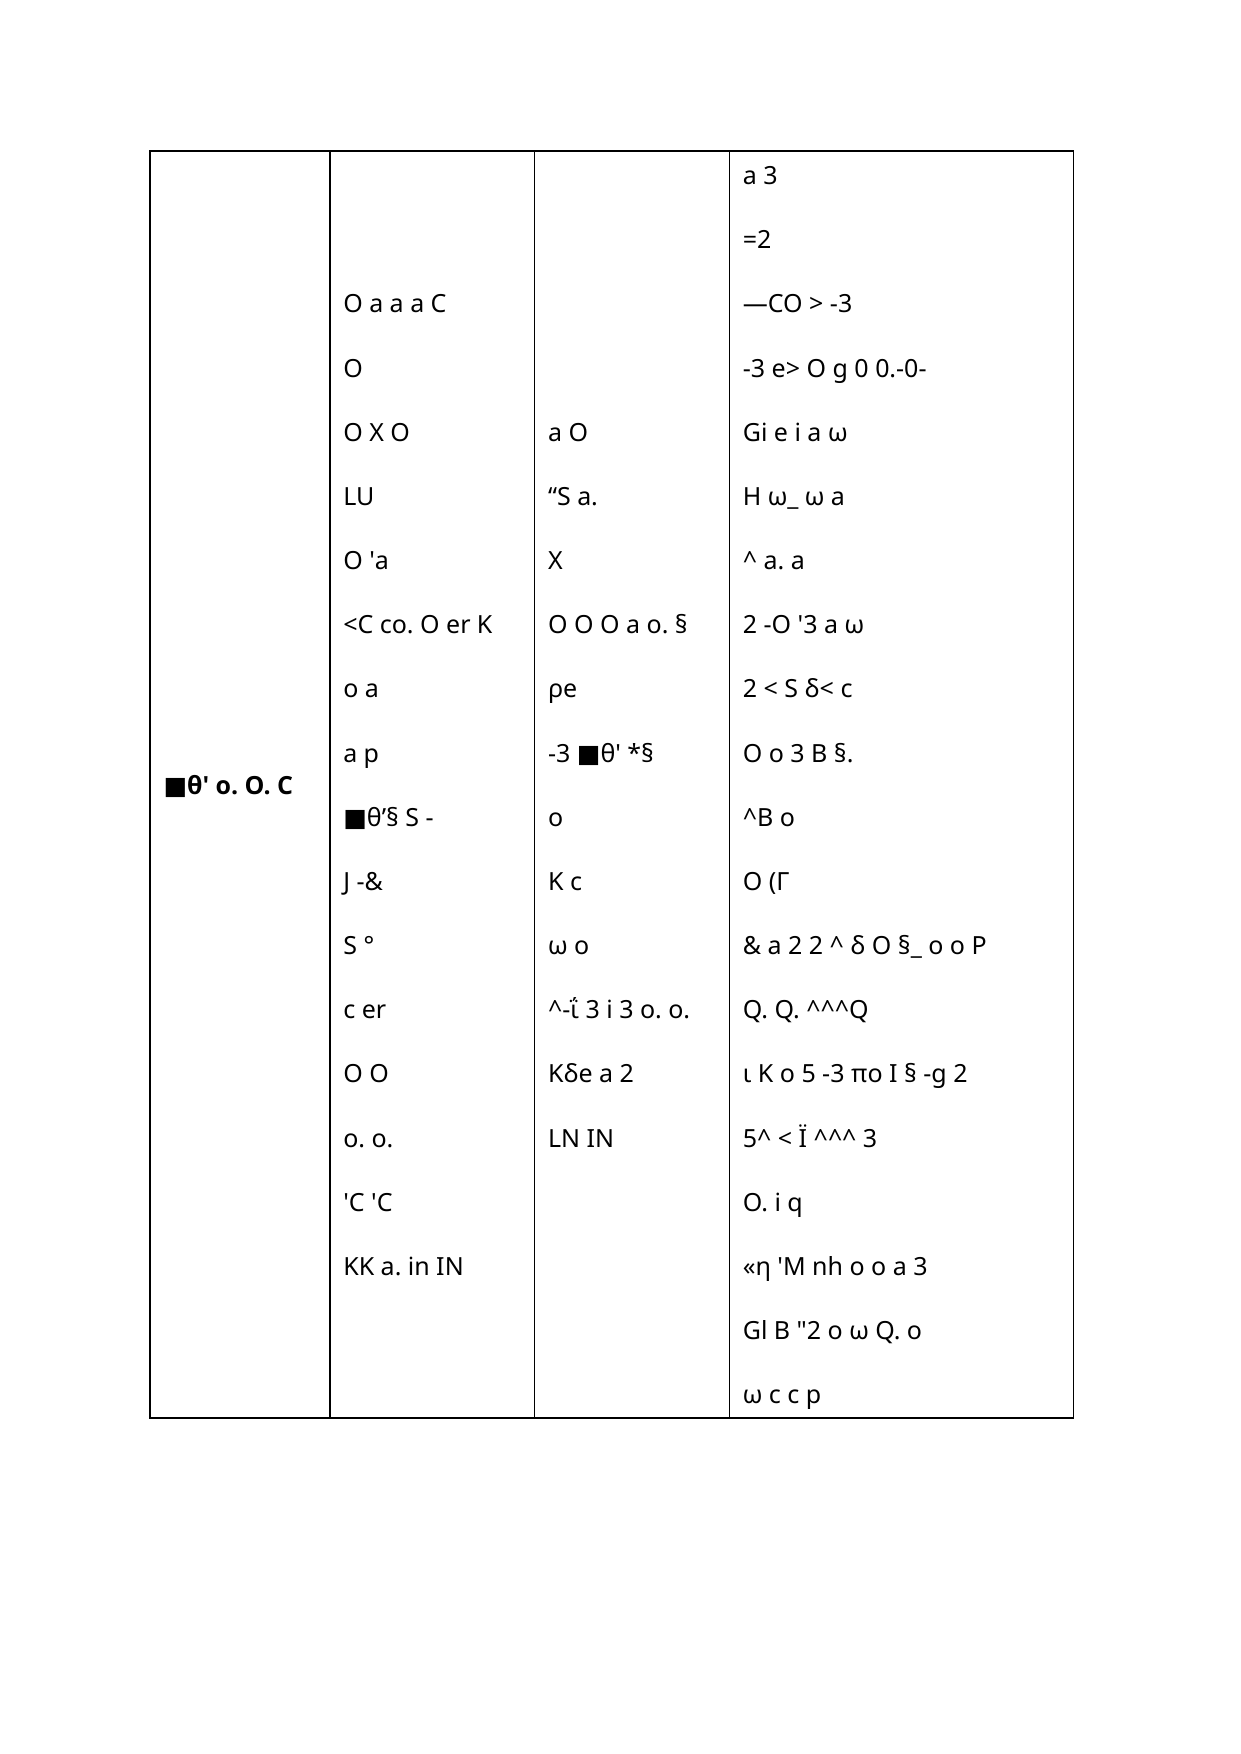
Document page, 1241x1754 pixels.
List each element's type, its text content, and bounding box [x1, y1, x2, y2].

table_header a O “S a. X O O O a ο. § ρe -3 ■θ' *§ ο Κ c ω ο ^-ΐ 3 i 3 ο. ο. Kδe a 2 LN IN [535, 152, 729, 1417]
table_header ■θ' ο. Ο. C [151, 152, 329, 1417]
table_header a 3 =2 —CO > -3 -3 e> O g 0 0.-0- Gi e i a ω H ω_ ω a ^ a. a 2 -O '3 a ω 2 < S δ< c Ο o 3 B §. ^B ο Ο (Γ & a 2 2 ^ δ O §_ o o P Q. Q. ^^^Q ι K o 5 -3 πο I § -g 2 5^ < Ϊ ^^^ 3 Ο. i q «η 'M nh ο o a 3 Gl B "2 o ω Q. o ω c c p [730, 152, 1073, 1417]
table_header Ο a a a C O O X O LU Ο 'a <C co. O er K o a a p ■θ’§ S - J -& S ° c er Ο Ο ο. ο. 'C 'C KK a. in IN [331, 152, 534, 1417]
